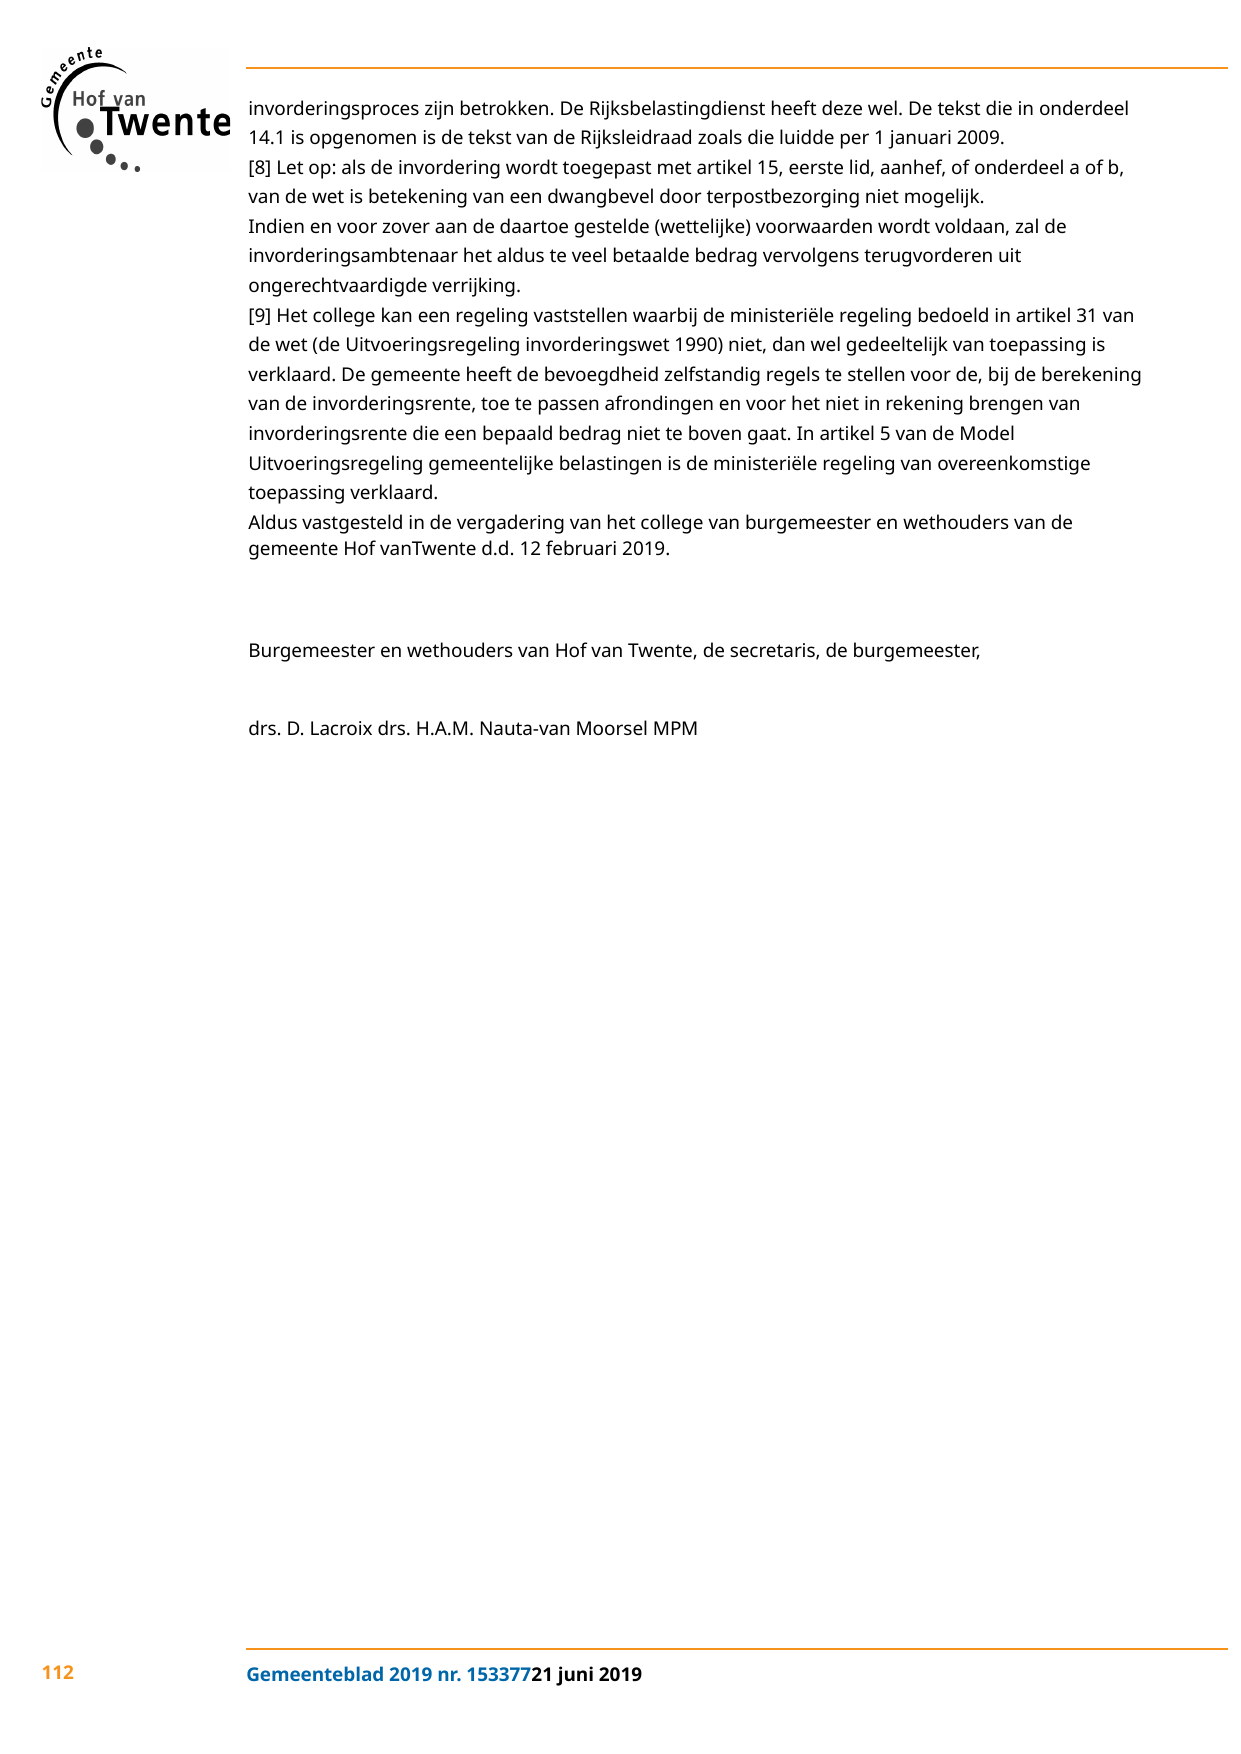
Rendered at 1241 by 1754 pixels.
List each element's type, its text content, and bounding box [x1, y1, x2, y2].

text Burgemeester en wethouders van Hof van Twente, de secretaris, de burgemeester, [248, 638, 1152, 663]
text Indien en voor zover aan de daartoe gestelde (wettelijke) voorwaarden wordt voldaan, zal de invorderingsambtenaar het aldus te veel betaalde bedrag vervolgens terugvorderen uit ongerechtvaardigde verrijking. [248, 213, 1152, 298]
text [9] Het college kan een regeling vaststellen waarbij de ministeriële regeling bedoeld in artikel 31 van de wet (de Uitvoeringsregeling invorderingswet 1990) niet, dan wel gedeeltelijk van toepassing is verklaard. De gemeente heeft de bevoegdheid zelfstandig regels te stellen voor de, bij de berekening van de invorderingsrente, toe te passen afrondingen en voor het niet in rekening brengen van invorderingsrente die een bepaald bedrag niet te boven gaat. In artikel 5 van de Model Uitvoeringsregeling gemeentelijke belastingen is de ministeriële regeling van overeenkomstige toepassing verklaard. [248, 302, 1152, 505]
text invorderingsproces zijn betrokken. De Rijksbelastingdienst heeft deze wel. De tekst die in onderdeel 14.1 is opgenomen is de tekst van de Rijksleidraad zoals die luidde per 1 januari 2009. [248, 95, 1152, 150]
text Aldus vastgesteld in de vergadering van het college van burgemeester en wethouders van de gemeente Hof vanTwente d.d. 12 februari 2019. [248, 509, 1152, 560]
picture [41, 47, 231, 172]
text [8] Let op: als de invordering wordt toegepast met artikel 15, eerste lid, aanhef, of onderdeel a of b, van de wet is betekening van een dwangbevel door terpostbezorging niet mogelijk. [248, 154, 1152, 209]
text drs. D. Lacroix drs. H.A.M. Nauta-van Moorsel MPM [248, 715, 1152, 741]
